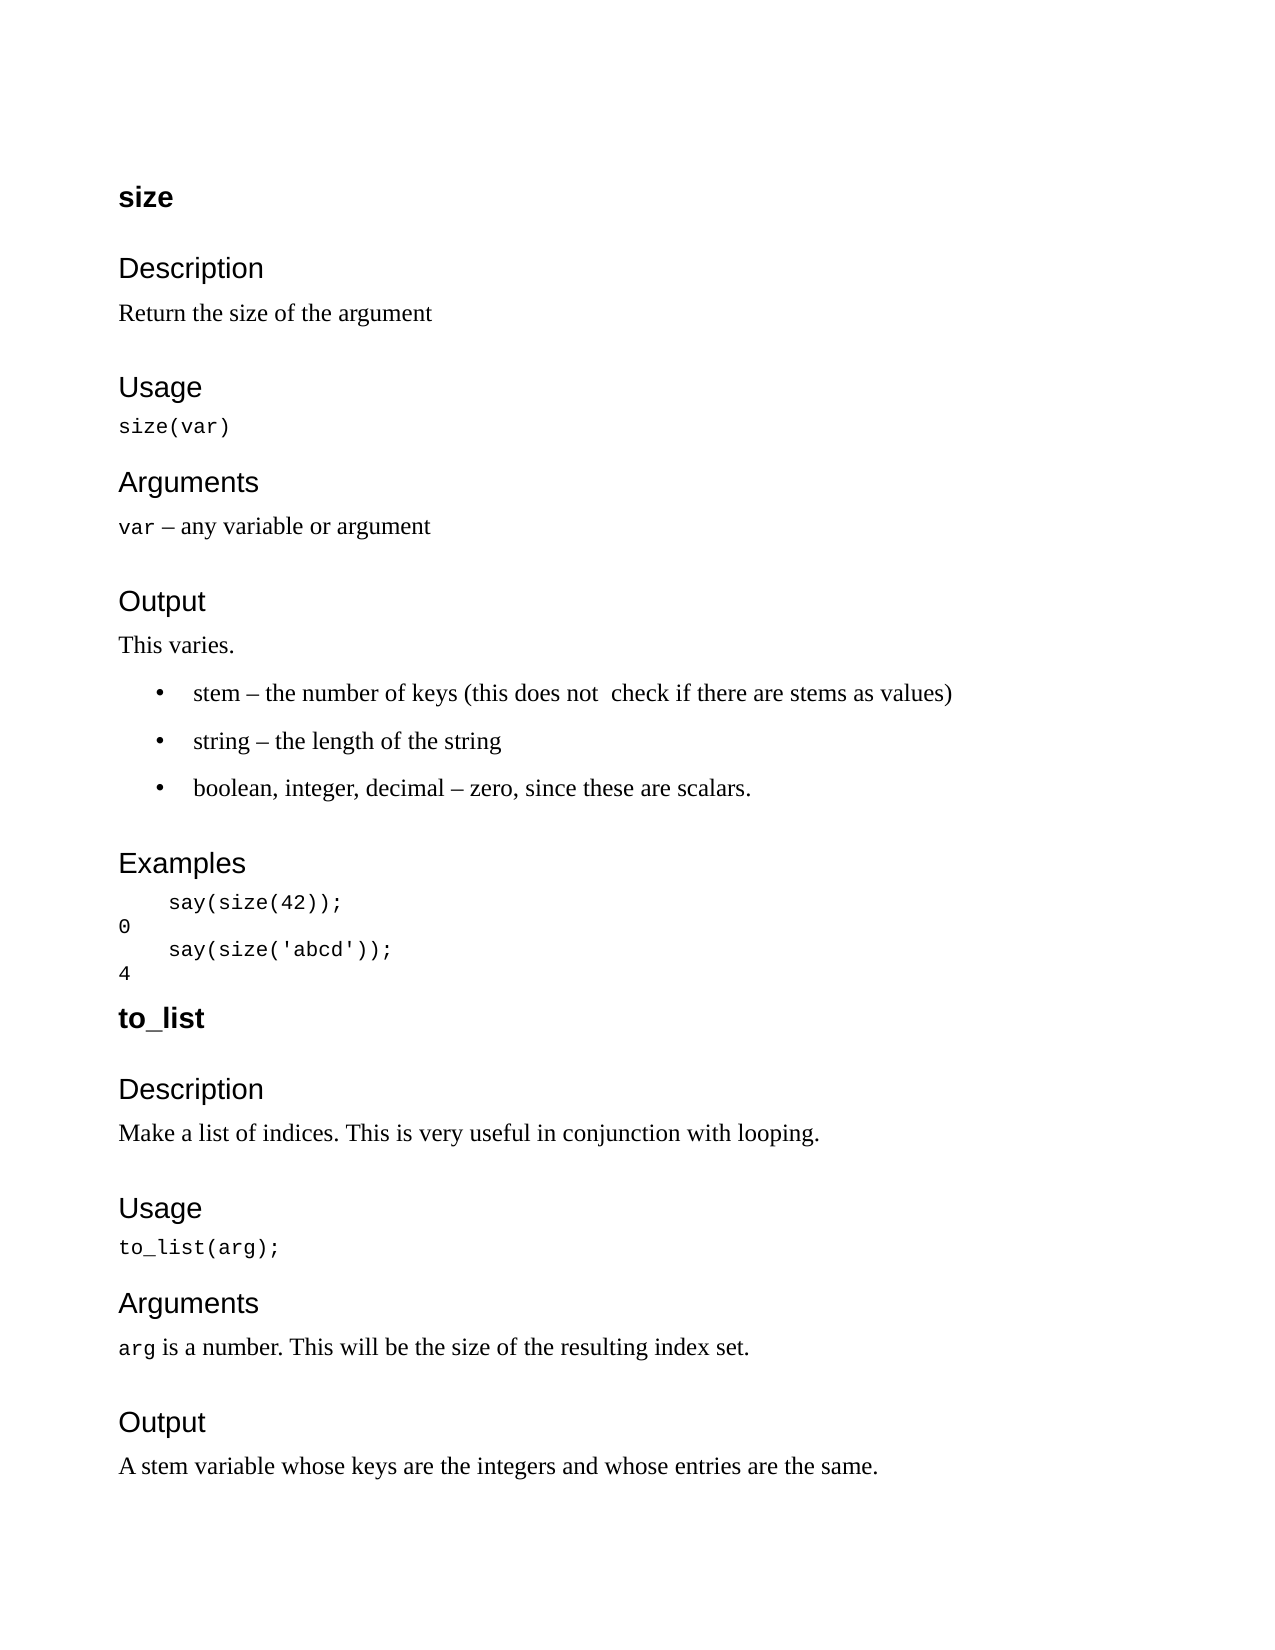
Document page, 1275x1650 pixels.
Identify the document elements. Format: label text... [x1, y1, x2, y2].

subtitle Output [118, 1405, 1157, 1439]
subtitle Usage [118, 1191, 1157, 1224]
list boolean, integer, decimal – zero, since these are scalars. [156, 773, 1157, 802]
subtitle Arguments [118, 1286, 1157, 1319]
subtitle to_list [118, 1001, 1157, 1035]
subtitle Output [118, 584, 1157, 618]
text This varies. [118, 631, 1157, 659]
text say(size(42)); [118, 892, 1157, 916]
text Return the size of the argument [118, 298, 1157, 326]
subtitle Description [118, 1072, 1157, 1106]
text to_list(arg); [118, 1237, 1157, 1261]
subtitle Usage [118, 370, 1157, 404]
subtitle Arguments [118, 465, 1157, 498]
subtitle Description [118, 252, 1157, 285]
subtitle Examples [118, 846, 1157, 879]
text var – any variable or argument [118, 511, 1157, 541]
subtitle size [118, 180, 1157, 214]
list string – the length of the string [156, 726, 1157, 754]
text A stem variable whose keys are the integers and whose entries are the same. [118, 1451, 1157, 1480]
text arg is a number. This will be the size of the resulting index set. [118, 1332, 1157, 1361]
text Make a list of indices. This is very useful in conjunction with looping. [118, 1118, 1157, 1147]
list stem – the number of keys (this does not check if there are stems as values) [156, 678, 1157, 707]
text 0 [118, 916, 1157, 939]
text size(var) [118, 416, 1157, 440]
text say(size('abcd')); [118, 939, 1157, 963]
text 4 [118, 963, 1157, 987]
